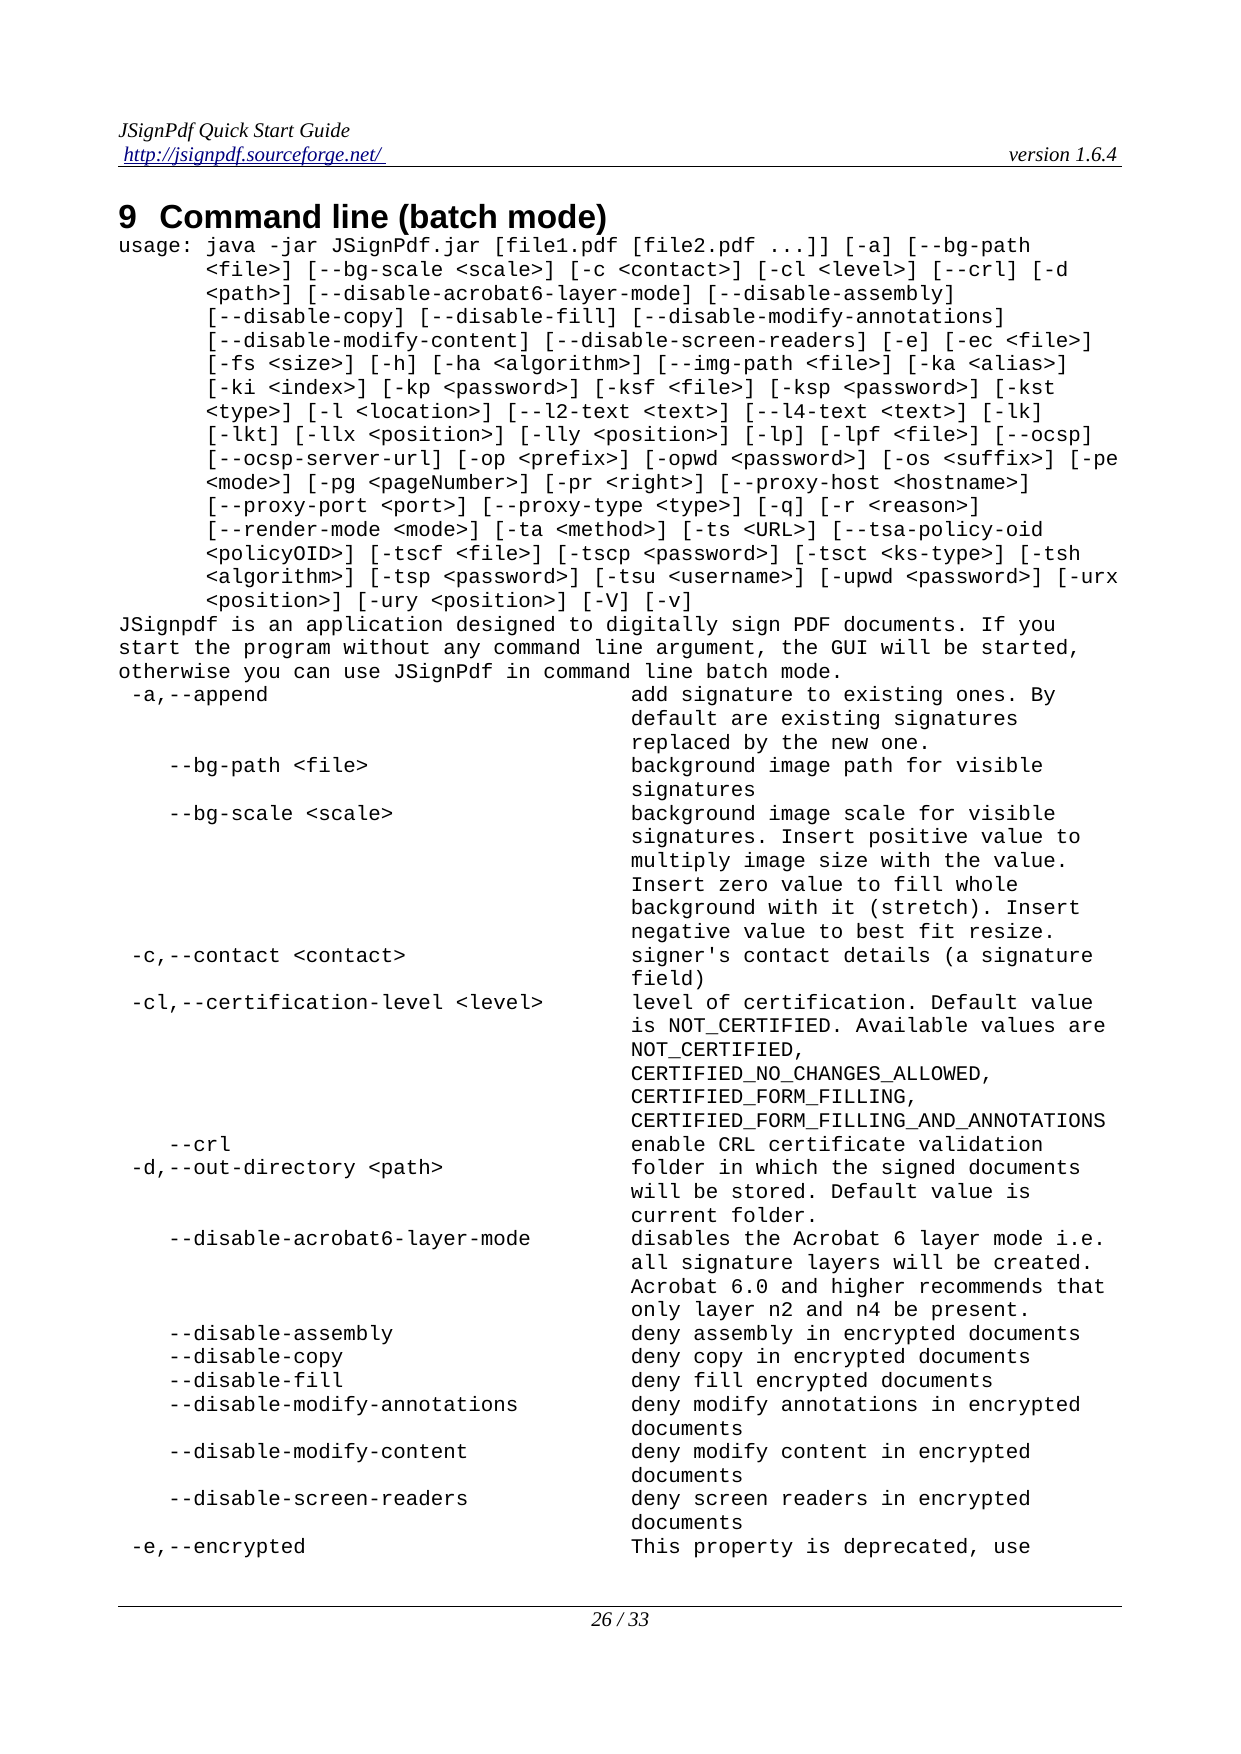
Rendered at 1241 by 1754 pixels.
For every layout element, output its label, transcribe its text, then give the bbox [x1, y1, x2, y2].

text --disable-assembly deny assembly in encrypted documents [118, 1323, 1122, 1347]
text -c,--contact <contact> signer's contact details (a signature [118, 944, 1122, 968]
text negative value to best fit resize. [118, 921, 1122, 944]
text <position>] [-ury <position>] [-V] [-v] [118, 590, 1122, 613]
text --bg-path <file> background image path for visible [118, 755, 1122, 779]
text --bg-scale <scale> background image scale for visible [118, 803, 1122, 826]
text JSignpdf is an application designed to digitally sign PDF documents. If you [118, 613, 1122, 637]
text --disable-fill deny fill encrypted documents [118, 1370, 1122, 1394]
text [-lkt] [-llx <position>] [-lly <position>] [-lp] [-lpf <file>] [--ocsp] [118, 424, 1122, 448]
text only layer n2 and n4 be present. [118, 1299, 1122, 1323]
text [--ocsp-server-url] [-op <prefix>] [-opwd <password>] [-os <suffix>] [-pe [118, 448, 1122, 472]
text CERTIFIED_FORM_FILLING_AND_ANNOTATIONS [118, 1110, 1122, 1134]
text multiply image size with the value. [118, 850, 1122, 874]
text [-ki <index>] [-kp <password>] [-ksf <file>] [-ksp <password>] [-kst [118, 377, 1122, 401]
text --disable-modify-annotations deny modify annotations in encrypted [118, 1394, 1122, 1417]
text signatures. Insert positive value to [118, 826, 1122, 850]
text CERTIFIED_NO_CHANGES_ALLOWED, [118, 1063, 1122, 1086]
text <path>] [--disable-acrobat6-layer-mode] [--disable-assembly] [118, 282, 1122, 306]
text all signature layers will be created. [118, 1252, 1122, 1276]
text [--disable-modify-content] [--disable-screen-readers] [-e] [-ec <file>] [118, 330, 1122, 353]
text -e,--encrypted This property is deprecated, use [118, 1536, 1122, 1559]
text field) [118, 968, 1122, 992]
text [--disable-copy] [--disable-fill] [--disable-modify-annotations] [118, 306, 1122, 330]
subtitle Command line (batch mode) [118, 197, 1122, 235]
text --crl enable CRL certificate validation [118, 1134, 1122, 1157]
text --disable-acrobat6-layer-mode disables the Acrobat 6 layer mode i.e. [118, 1228, 1122, 1252]
text Acrobat 6.0 and higher recommends that [118, 1276, 1122, 1299]
text <policyOID>] [-tscf <file>] [-tscp <password>] [-tsct <ks-type>] [-tsh [118, 543, 1122, 566]
text [--render-mode <mode>] [-ta <method>] [-ts <URL>] [--tsa-policy-oid [118, 519, 1122, 543]
text is NOT_CERTIFIED. Available values are [118, 1016, 1122, 1039]
text documents [118, 1417, 1122, 1441]
text current folder. [118, 1205, 1122, 1228]
text CERTIFIED_FORM_FILLING, [118, 1086, 1122, 1110]
text Insert zero value to fill whole [118, 874, 1122, 897]
text --disable-modify-content deny modify content in encrypted [118, 1441, 1122, 1465]
text <mode>] [-pg <pageNumber>] [-pr <right>] [--proxy-host <hostname>] [118, 472, 1122, 495]
text background with it (stretch). Insert [118, 897, 1122, 921]
text <algorithm>] [-tsp <password>] [-tsu <username>] [-upwd <password>] [-urx [118, 566, 1122, 590]
text <type>] [-l <location>] [--l2-text <text>] [--l4-text <text>] [-lk] [118, 401, 1122, 424]
text documents [118, 1512, 1122, 1536]
text start the program without any command line argument, the GUI will be started, [118, 637, 1122, 661]
text will be stored. Default value is [118, 1181, 1122, 1205]
text [--proxy-port <port>] [--proxy-type <type>] [-q] [-r <reason>] [118, 495, 1122, 519]
text --disable-copy deny copy in encrypted documents [118, 1347, 1122, 1370]
text signatures [118, 779, 1122, 803]
text -d,--out-directory <path> folder in which the signed documents [118, 1157, 1122, 1181]
text otherwise you can use JSignPdf in command line batch mode. [118, 661, 1122, 684]
text <file>] [--bg-scale <scale>] [-c <contact>] [-cl <level>] [--crl] [-d [118, 259, 1122, 282]
text NOT_CERTIFIED, [118, 1039, 1122, 1063]
text replaced by the new one. [118, 732, 1122, 755]
text default are existing signatures [118, 708, 1122, 732]
text documents [118, 1465, 1122, 1488]
text usage: java -jar JSignPdf.jar [file1.pdf [file2.pdf ...]] [-a] [--bg-path [118, 235, 1122, 259]
text --disable-screen-readers deny screen readers in encrypted [118, 1488, 1122, 1512]
text -cl,--certification-level <level> level of certification. Default value [118, 992, 1122, 1016]
text [-fs <size>] [-h] [-ha <algorithm>] [--img-path <file>] [-ka <alias>] [118, 353, 1122, 377]
text -a,--append add signature to existing ones. By [118, 684, 1122, 708]
